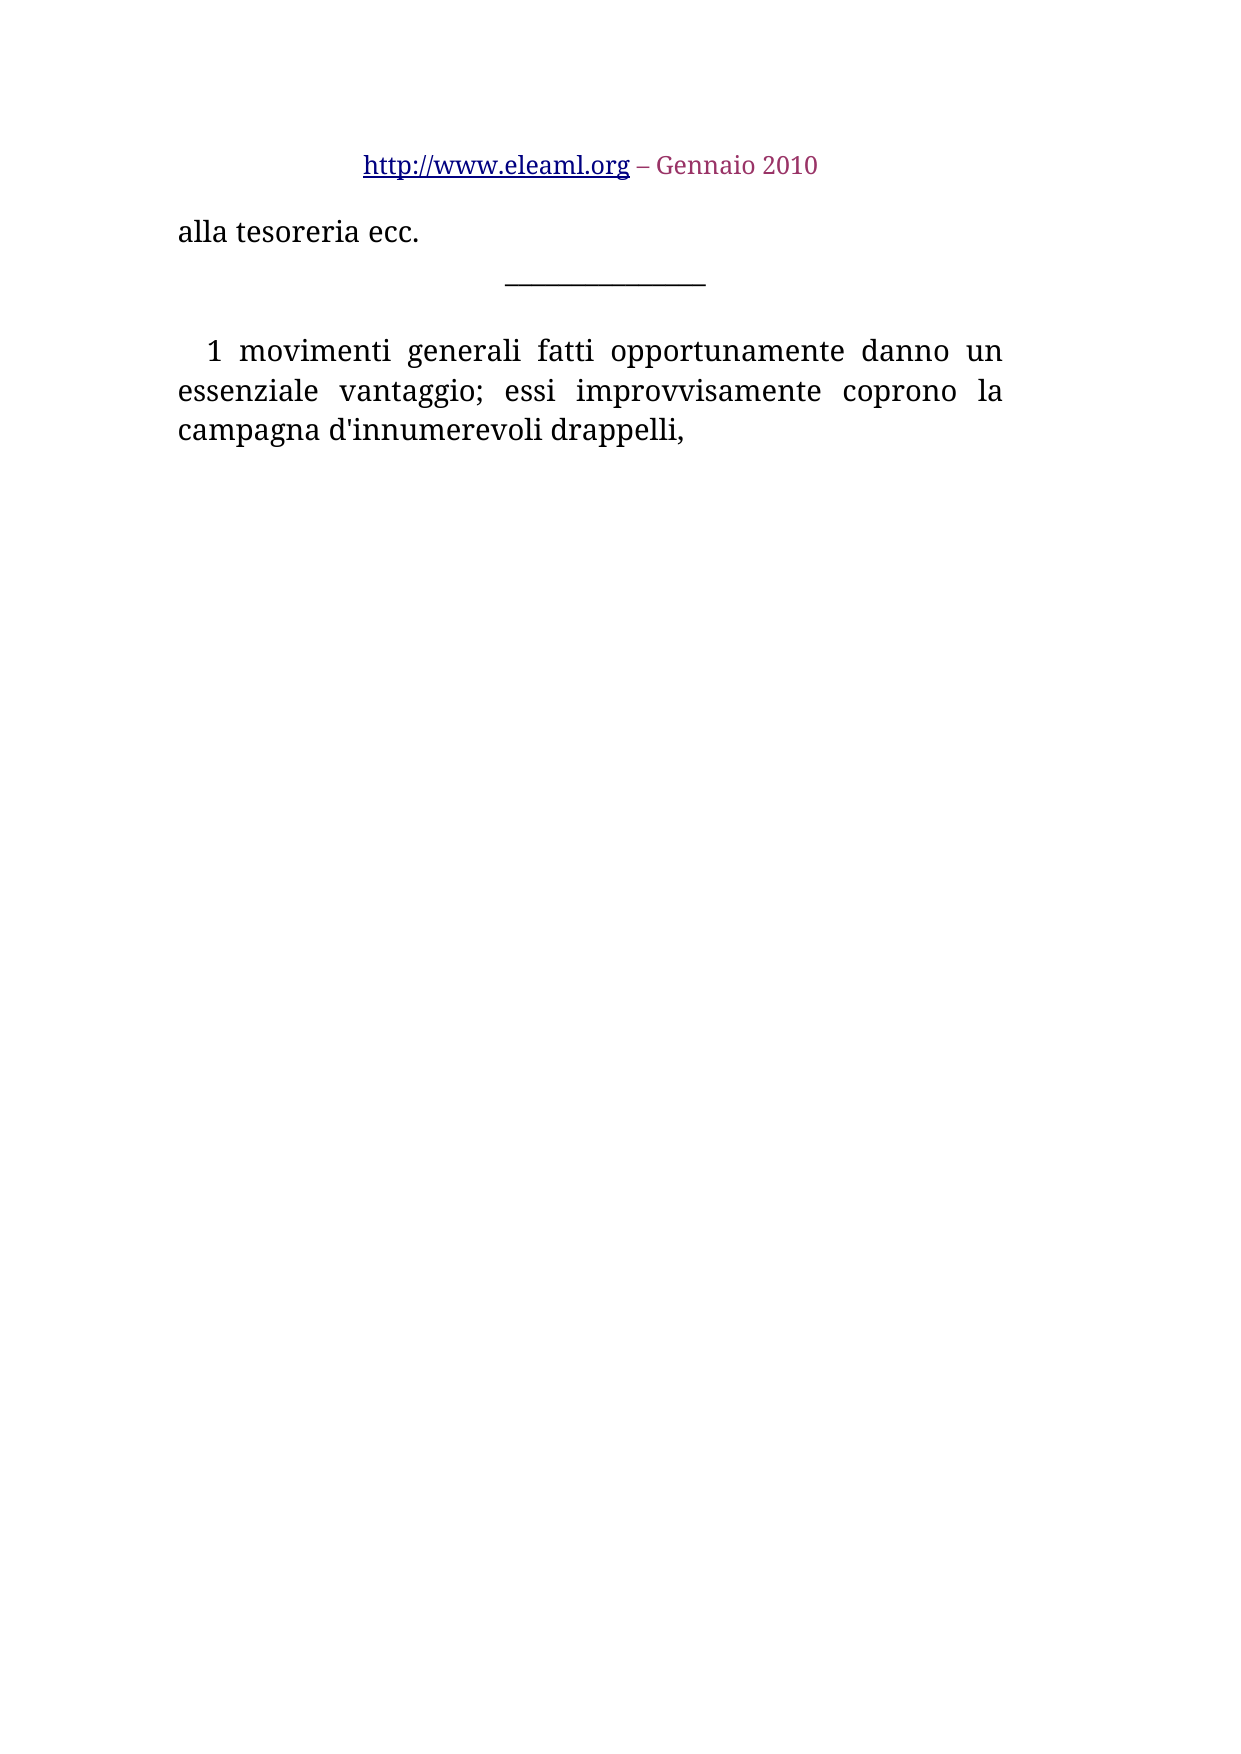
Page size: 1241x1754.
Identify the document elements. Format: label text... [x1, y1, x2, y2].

text 1 movimenti generali fatti opportunamente danno un essenziale vantaggio; essi improvvisamente coprono la campagna d'innumerevoli drappelli, [177, 330, 1004, 449]
text alla tesoreria ecc. [177, 211, 1004, 251]
text _______________ [177, 251, 1004, 291]
